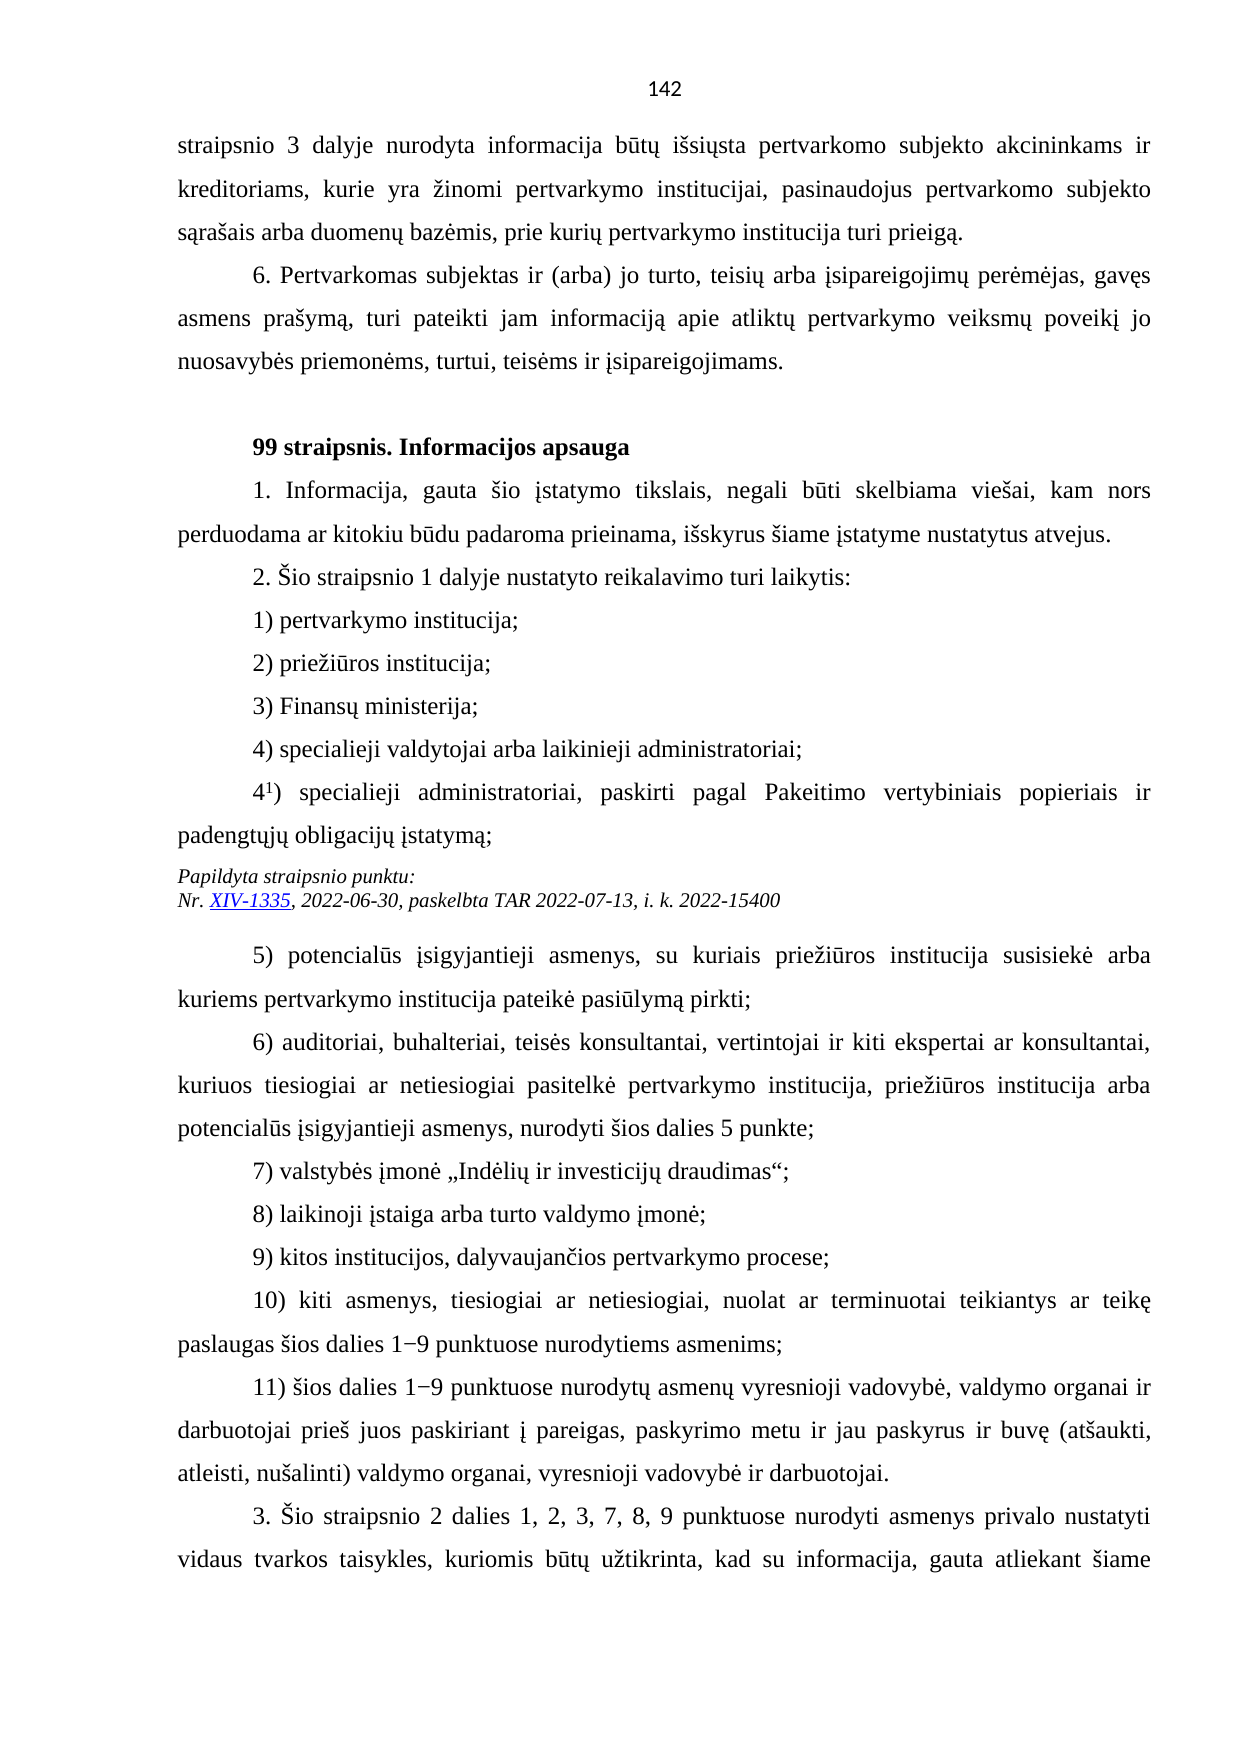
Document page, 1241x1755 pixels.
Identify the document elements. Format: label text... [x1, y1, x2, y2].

text 11) šios dalies 1−9 punktuose nurodytų asmenų vyresnioji vadovybė, valdymo organai ir darbuotojai prieš juos paskiriant į pareigas, paskyrimo metu ir jau paskyrus ir buvę (atšaukti, atleisti, nušalinti) valdymo organai, vyresnioji vadovybė ir darbuotojai. [177, 1372, 1152, 1487]
text 1) pertvarkymo institucija; [177, 605, 1152, 634]
text 4) specialieji valdytojai arba laikinieji administratoriai; [177, 734, 1152, 763]
text 6. Pertvarkomas subjektas ir (arba) jo turto, teisių arba įsipareigojimų perėmėjas, gavęs asmens prašymą, turi pateikti jam informaciją apie atliktų pertvarkymo veiksmų poveikį jo nuosavybės priemonėms, turtui, teisėms ir įsipareigojimams. [177, 260, 1152, 375]
text 2. Šio straipsnio 1 dalyje nustatyto reikalavimo turi laikytis: [177, 562, 1152, 591]
text Nr. XIV-1335, 2022-06-30, paskelbta TAR 2022-07-13, i. k. 2022-15400 [177, 888, 1152, 912]
text 9) kitos institucijos, dalyvaujančios pertvarkymo procese; [177, 1242, 1152, 1271]
text 6) auditoriai, buhalteriai, teisės konsultantai, vertintojai ir kiti ekspertai ar konsultantai, kuriuos tiesiogiai ar netiesiogiai pasitelkė pertvarkymo institucija, priežiūros institucija arba potencialūs įsigyjantieji asmenys, nurodyti šios dalies 5 punkte; [177, 1027, 1152, 1142]
text 10) kiti asmenys, tiesiogiai ar netiesiogiai, nuolat ar terminuotai teikiantys ar teikę paslaugas šios dalies 1−9 punktuose nurodytiems asmenims; [177, 1286, 1152, 1357]
text 3) Finansų ministerija; [177, 691, 1152, 720]
text 5) potencialūs įsigyjantieji asmenys, su kuriais priežiūros institucija susisiekė arba kuriems pertvarkymo institucija pateikė pasiūlymą pirkti; [177, 941, 1152, 1012]
text 8) laikinoji įstaiga arba turto valdymo įmonė; [177, 1199, 1152, 1228]
text 7) valstybės įmonė „Indėlių ir investicijų draudimas“; [177, 1156, 1152, 1185]
text Papildyta straipsnio punktu: [177, 864, 1152, 888]
text 1. Informacija, gauta šio įstatymo tikslais, negali būti skelbiama viešai, kam nors perduodama ar kitokiu būdu padaroma prieinama, išskyrus šiame įstatyme nustatytus atvejus. [177, 476, 1152, 547]
text 99 straipsnis. Informacijos apsauga [177, 432, 1152, 461]
text 2) priežiūros institucija; [177, 648, 1152, 677]
text straipsnio 3 dalyje nurodyta informacija būtų išsiųsta pertvarkomo subjekto akcininkams ir kreditoriams, kurie yra žinomi pertvarkymo institucijai, pasinaudojus pertvarkomo subjekto sąrašais arba duomenų bazėmis, prie kurių pertvarkymo institucija turi prieigą. [177, 131, 1152, 246]
text 41) specialieji administratoriai, paskirti pagal Pakeitimo vertybiniais popieriais ir padengtųjų obligacijų įstatymą; [177, 777, 1152, 849]
text 3. Šio straipsnio 2 dalies 1, 2, 3, 7, 8, 9 punktuose nurodyti asmenys privalo nustatyti vidaus tvarkos taisykles, kuriomis būtų užtikrinta, kad su informacija, gauta atliekant šiame [177, 1501, 1152, 1573]
